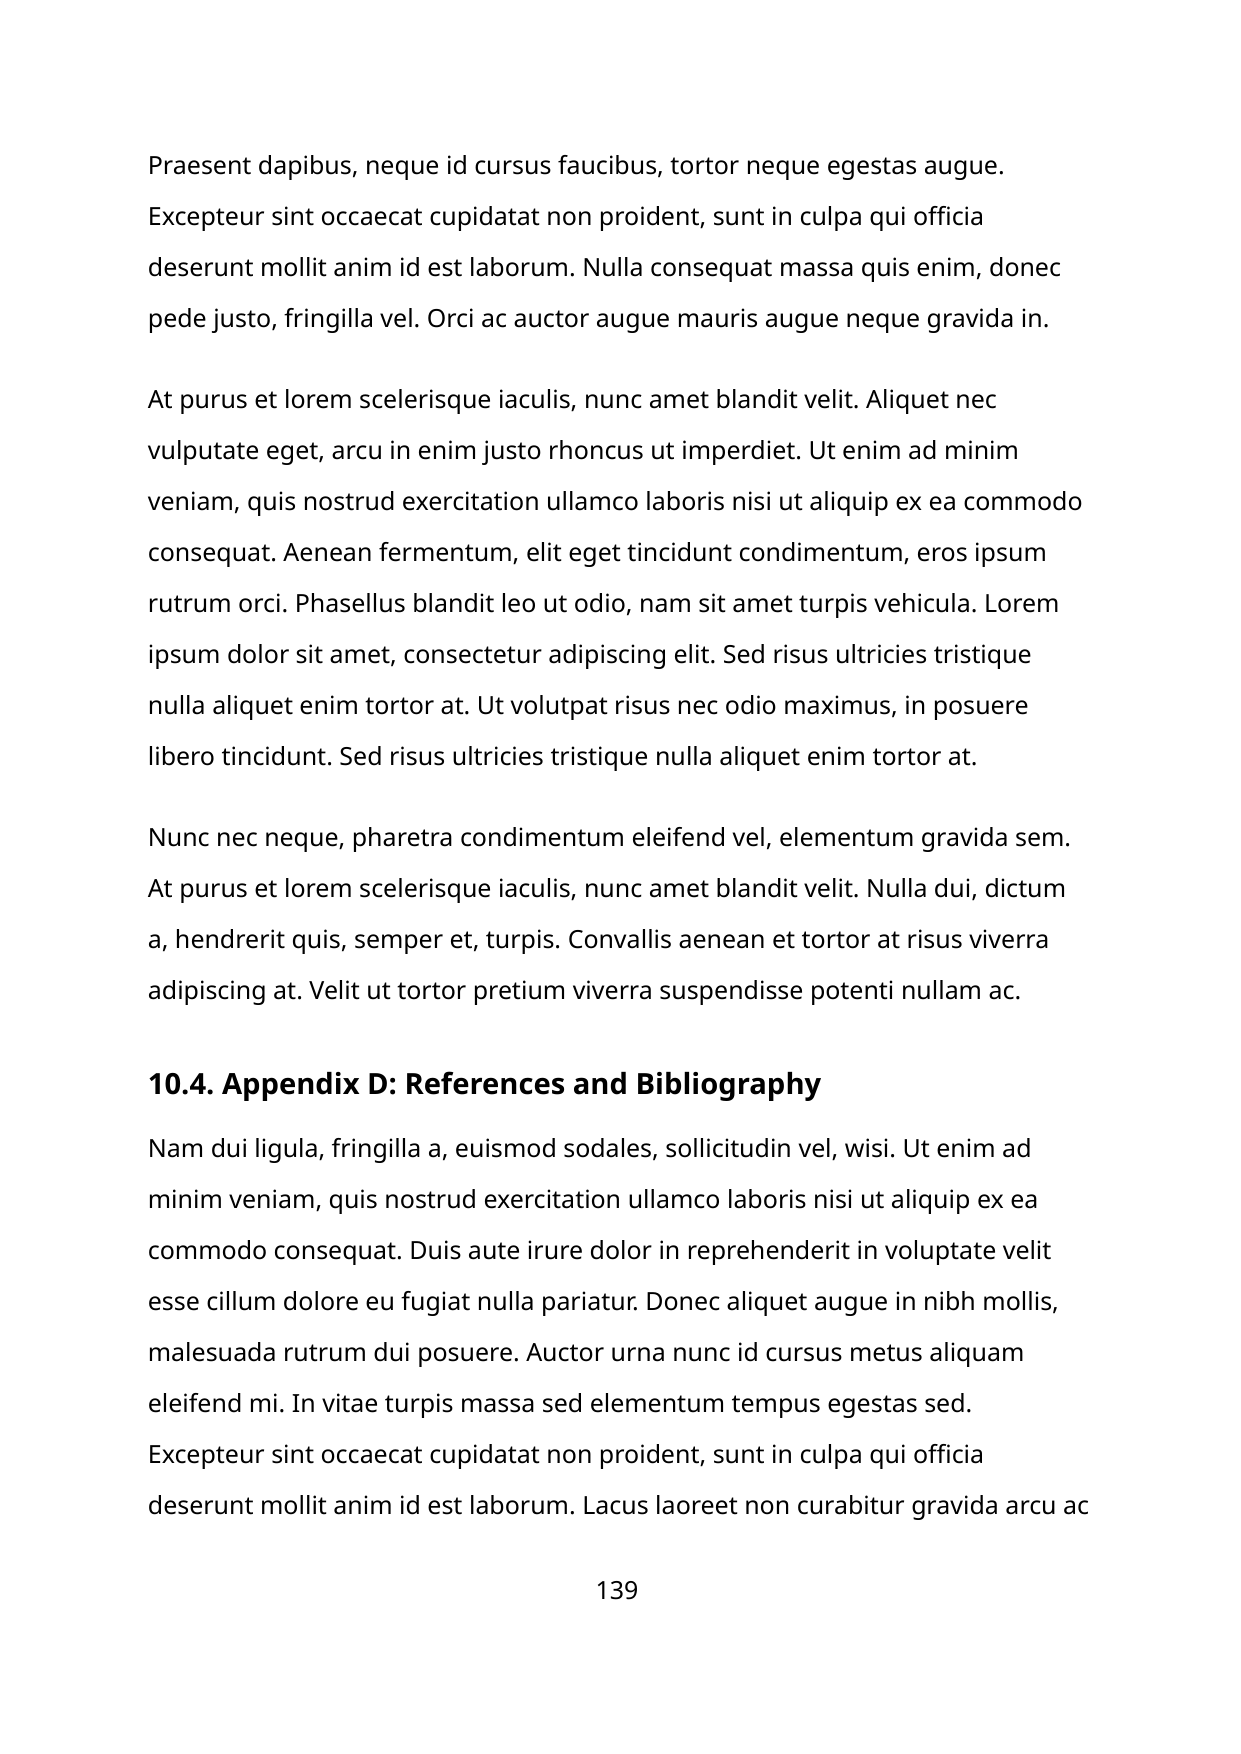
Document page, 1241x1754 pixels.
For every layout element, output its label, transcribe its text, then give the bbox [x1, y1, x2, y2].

text At purus et lorem scelerisque iaculis, nunc amet blandit velit. Aliquet nec vulputate eget, arcu in enim justo rhoncus ut imperdiet. Ut enim ad minim veniam, quis nostrud exercitation ullamco laboris nisi ut aliquip ex ea commodo consequat. Aenean fermentum, elit eget tincidunt condimentum, eros ipsum rutrum orci. Phasellus blandit leo ut odio, nam sit amet turpis vehicula. Lorem ipsum dolor sit amet, consectetur adipiscing elit. Sed risus ultricies tristique nulla aliquet enim tortor at. Ut volutpat risus nec odio maximus, in posuere libero tincidunt. Sed risus ultricies tristique nulla aliquet enim tortor at. [148, 381, 1093, 773]
subtitle 10.4. Appendix D: References and Bibliography [148, 1063, 1093, 1103]
text Nunc nec neque, pharetra condimentum eleifend vel, elementum gravida sem. At purus et lorem scelerisque iaculis, nunc amet blandit velit. Nulla dui, dictum a, hendrerit quis, semper et, turpis. Convallis aenean et tortor at risus viverra adipiscing at. Velit ut tortor pretium viverra suspendisse potenti nullam ac. [148, 819, 1093, 1006]
text Praesent dapibus, neque id cursus faucibus, tortor neque egestas augue. Excepteur sint occaecat cupidatat non proident, sunt in culpa qui officia deserunt mollit anim id est laborum. Nulla consequat massa quis enim, donec pede justo, fringilla vel. Orci ac auctor augue mauris augue neque gravida in. [148, 148, 1093, 335]
text Nam dui ligula, fringilla a, euismod sodales, sollicitudin vel, wisi. Ut enim ad minim veniam, quis nostrud exercitation ullamco laboris nisi ut aliquip ex ea commodo consequat. Duis aute irure dolor in reprehenderit in voluptate velit esse cillum dolore eu fugiat nulla pariatur. Donec aliquet augue in nibh mollis, malesuada rutrum dui posuere. Auctor urna nunc id cursus metus aliquam eleifend mi. In vitae turpis massa sed elementum tempus egestas sed. Excepteur sint occaecat cupidatat non proident, sunt in culpa qui officia deserunt mollit anim id est laborum. Lacus laoreet non curabitur gravida arcu ac [148, 1130, 1093, 1522]
